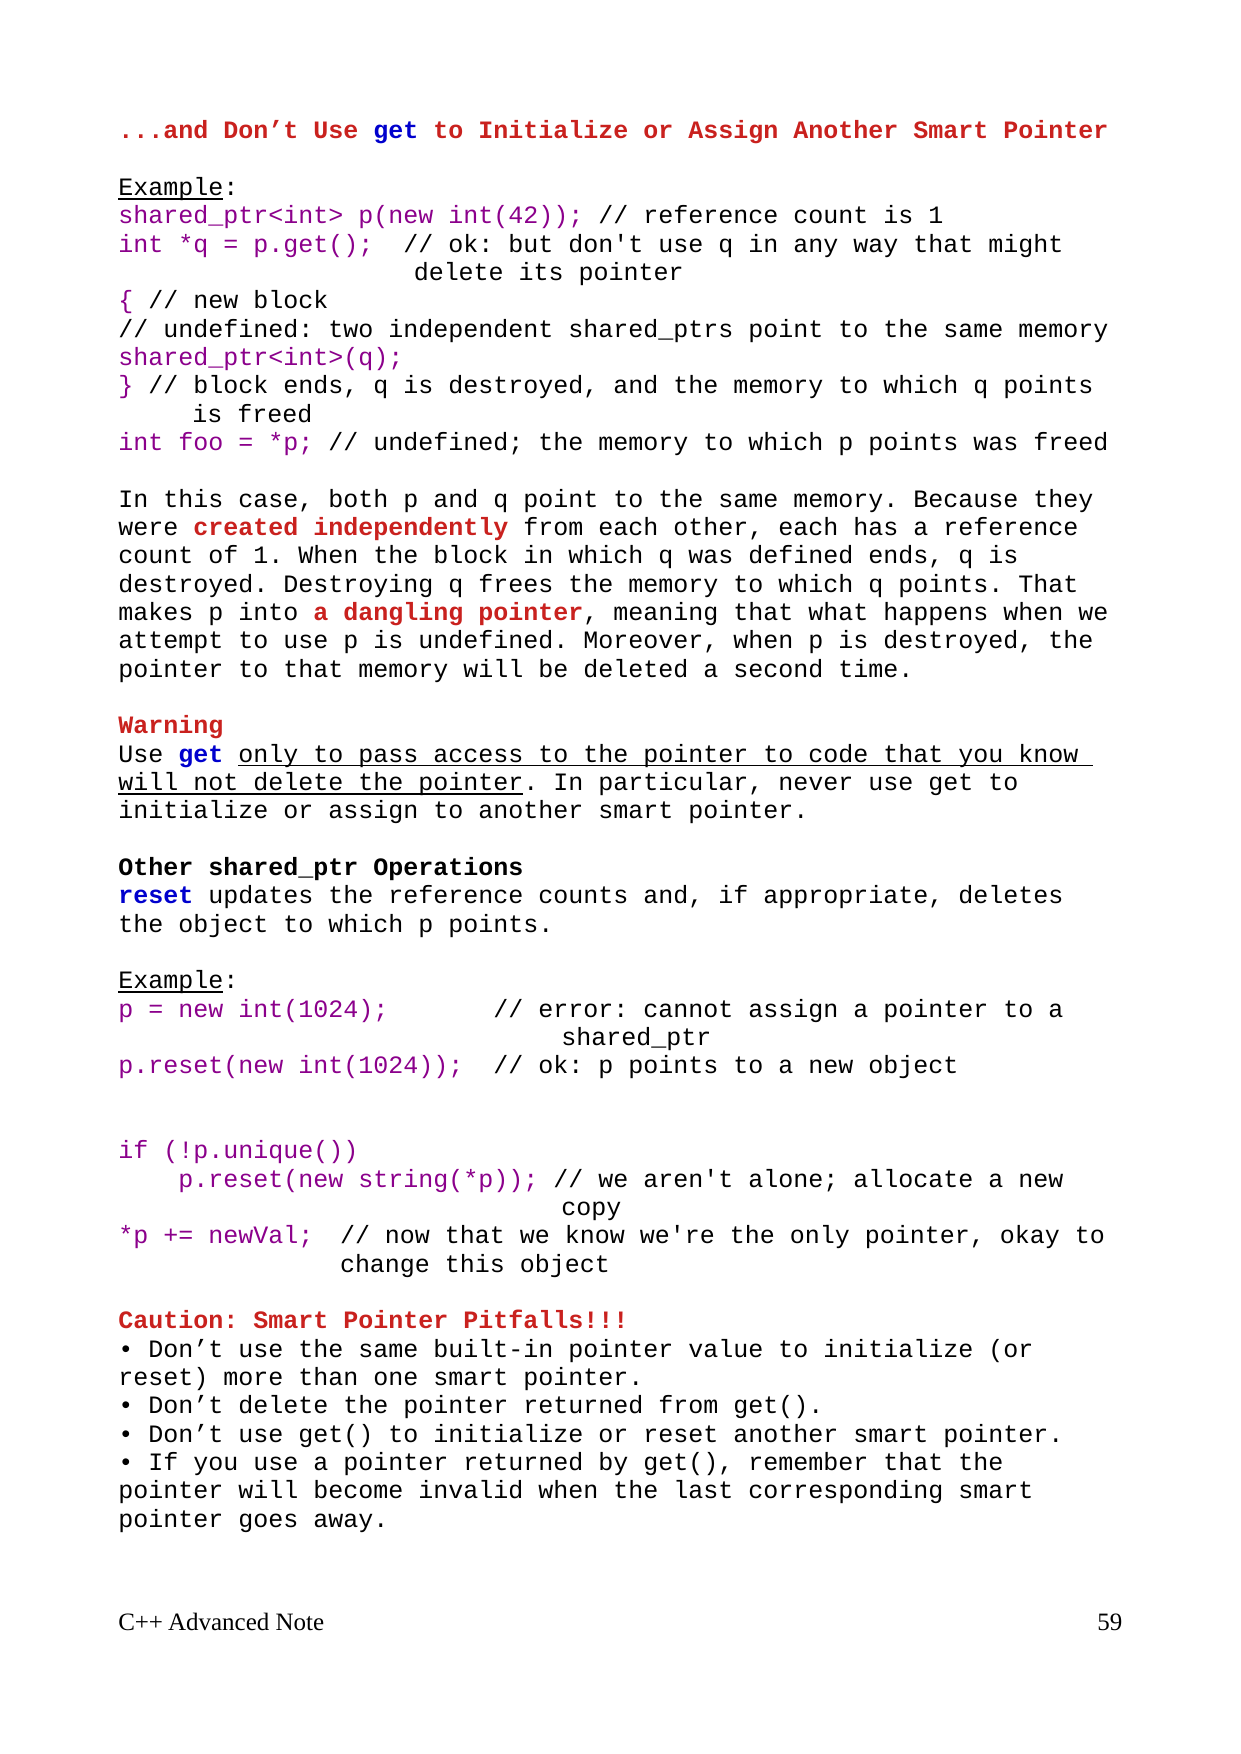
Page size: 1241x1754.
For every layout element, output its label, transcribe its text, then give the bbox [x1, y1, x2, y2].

text In this case, both p and q point to the same memory. Because they were created independently from each other, each has a reference count of 1. When the block in which q was defined ends, q is destroyed. Destroying q frees the memory to which q points. That makes p into a dangling pointer, meaning that what happens when we [118, 486, 1122, 628]
text int *q = p.get(); // ok: but don't use q in any way that might delete its pointer [118, 231, 1122, 288]
text shared_ptr<int>(q); [118, 345, 1122, 373]
text if (!p.unique()) [118, 1138, 1122, 1166]
text } // block ends, q is destroyed, and the memory to which q points is freed [118, 373, 1122, 430]
text • Don’t delete the pointer returned from get(). [118, 1393, 1122, 1421]
text reset updates the reference counts and, if appropriate, deletes the object to which p points. [118, 883, 1122, 940]
text • Don’t use get() to initialize or reset another smart pointer. [118, 1421, 1122, 1450]
text p = new int(1024); // error: cannot assign a pointer to a shared_ptr [118, 996, 1122, 1053]
text Caution: Smart Pointer Pitfalls!!! [118, 1308, 1122, 1336]
text Example: [118, 968, 1122, 996]
text p.reset(new string(*p)); // we aren't alone; allocate a new copy [118, 1166, 1122, 1223]
text shared_ptr<int> p(new int(42)); // reference count is 1 [118, 203, 1122, 231]
text ...and Don’t Use get to Initialize or Assign Another Smart Pointer [118, 118, 1122, 146]
text int foo = *p; // undefined; the memory to which p points was freed [118, 430, 1122, 458]
text *p += newVal; // now that we know we're the only pointer, okay to change this object [118, 1223, 1122, 1280]
text Use get only to pass access to the pointer to code that you know will not delete the pointer. In particular, never use get to initialize or assign to another smart pointer. [118, 741, 1122, 826]
text p.reset(new int(1024)); // ok: p points to a new object [118, 1053, 1122, 1081]
text { // new block [118, 288, 1122, 316]
text Other shared_ptr Operations [118, 855, 1122, 883]
text • If you use a pointer returned by get(), remember that the pointer will become invalid when the last corresponding smart pointer goes away. [118, 1450, 1122, 1535]
text // undefined: two independent shared_ptrs point to the same memory [118, 316, 1122, 345]
text attempt to use p is undefined. Moreover, when p is destroyed, the pointer to that memory will be deleted a second time. [118, 628, 1122, 685]
text • Don’t use the same built-in pointer value to initialize (or reset) more than one smart pointer. [118, 1336, 1122, 1393]
text Example: [118, 175, 1122, 203]
text Warning [118, 713, 1122, 741]
